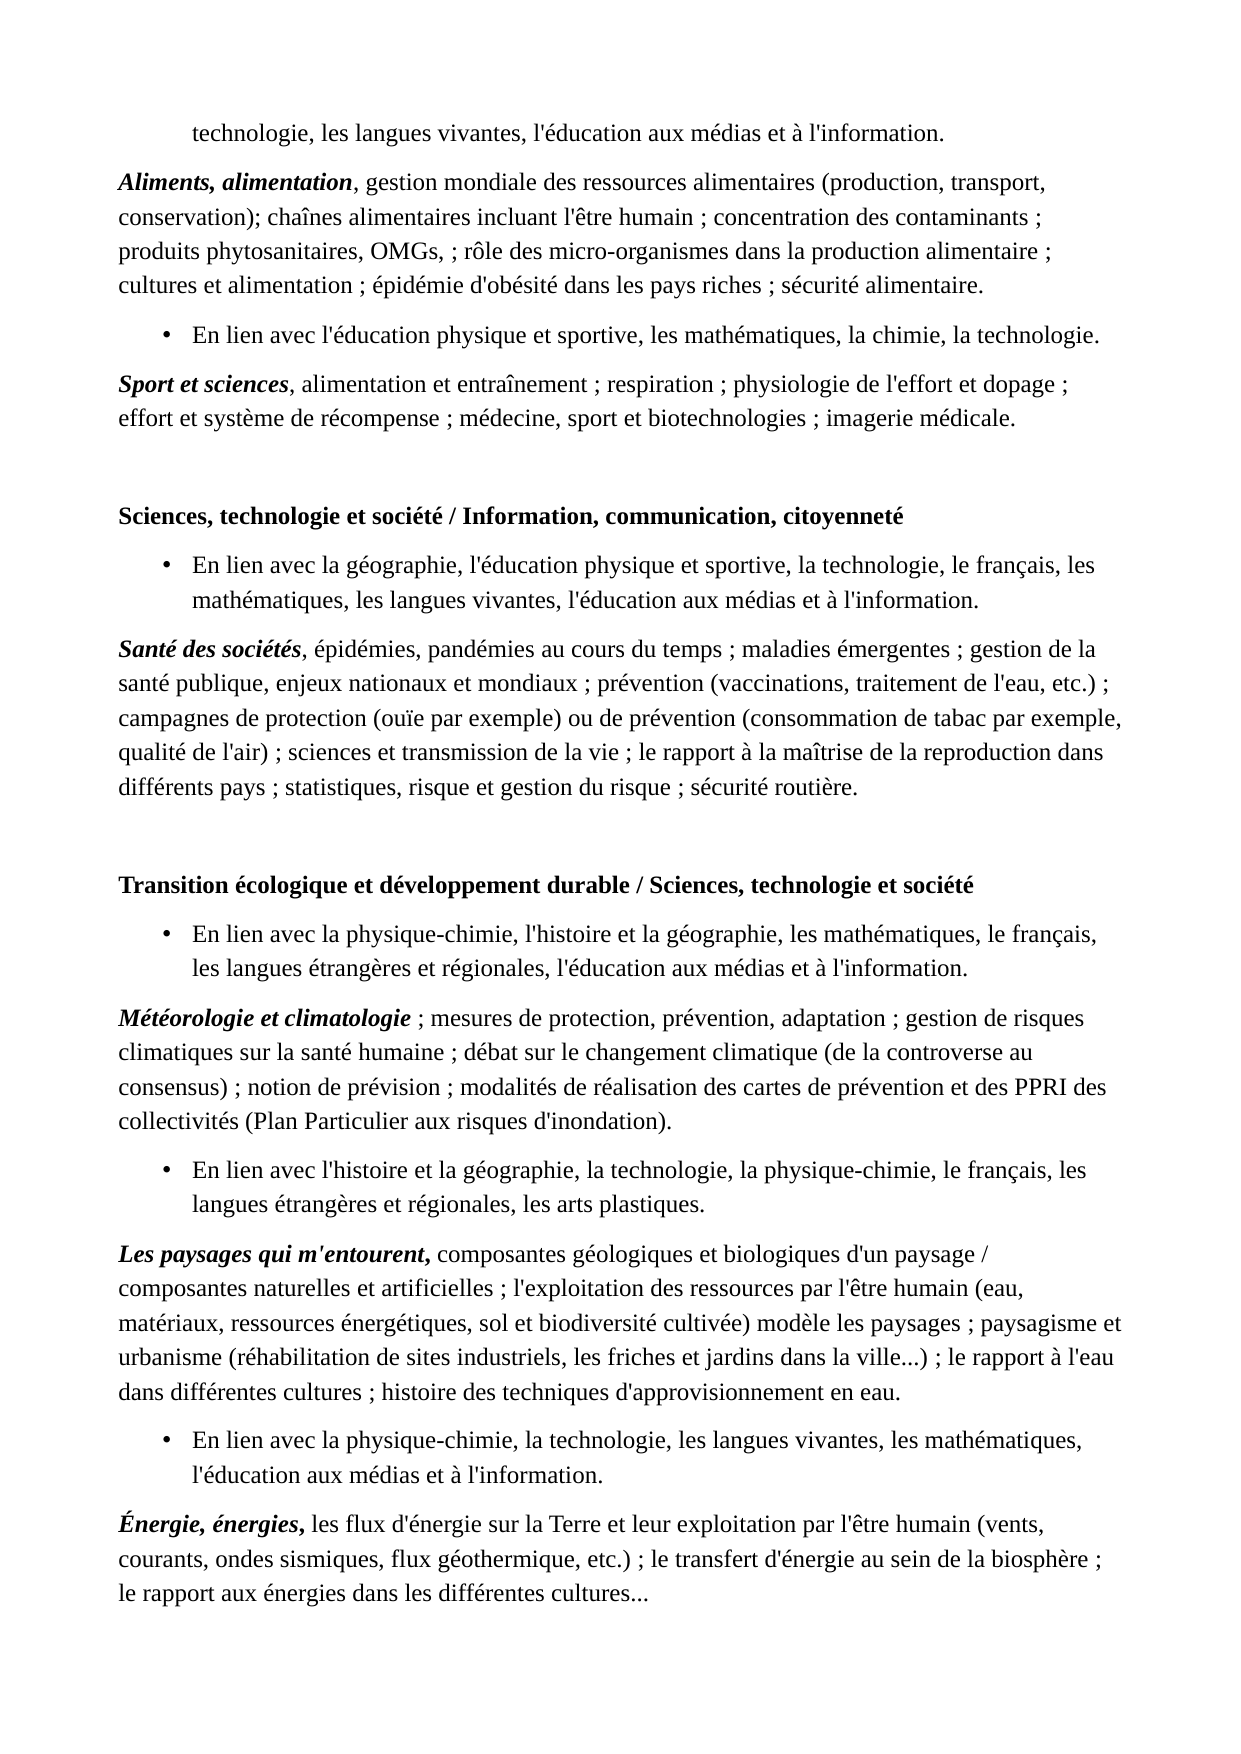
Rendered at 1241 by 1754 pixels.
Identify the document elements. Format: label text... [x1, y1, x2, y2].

list En lien avec la physique-chimie, l'histoire et la géographie, les mathématiques, le français, les langues étrangères et régionales, l'éducation aux médias et à l'information. [162, 919, 1122, 982]
list En lien avec la géographie, l'éducation physique et sportive, la technologie, le français, les mathématiques, les langues vivantes, l'éducation aux médias et à l'information. [162, 550, 1122, 614]
list En lien avec l'histoire et la géographie, la technologie, la physique-chimie, le français, les langues étrangères et régionales, les arts plastiques. [162, 1155, 1122, 1218]
text Énergie, énergies, les flux d'énergie sur la Terre et leur exploitation par l'être humain (vents, courants, ondes sismiques, flux géothermique, etc.) ; le transfert d'énergie au sein de la biosphère ; le rapport aux énergies dans les différentes cultures... [118, 1509, 1122, 1607]
text Sport et sciences, alimentation et entraînement ; respiration ; physiologie de l'effort et dopage ; effort et système de récompense ; médecine, sport et biotechnologies ; imagerie médicale. [118, 369, 1122, 432]
text Météorologie et climatologie ; mesures de protection, prévention, adaptation ; gestion de risques climatiques sur la santé humaine ; débat sur le changement climatique (de la controverse au consensus) ; notion de prévision ; modalités de réalisation des cartes de prévention et des PPRI des collectivités (Plan Particulier aux risques d'inondation). [118, 1003, 1122, 1135]
list En lien avec l'éducation physique et sportive, les mathématiques, la chimie, la technologie. [162, 320, 1122, 348]
text Les paysages qui m'entourent, composantes géologiques et biologiques d'un paysage / composantes naturelles et artificielles ; l'exploitation des ressources par l'être humain (eau, matériaux, ressources énergétiques, sol et biodiversité cultivée) modèle les paysages ; paysagisme et urbanisme (réhabilitation de sites industriels, les friches et jardins dans la ville...) ; le rapport à l'eau dans différentes cultures ; histoire des techniques d'approvisionnement en eau. [118, 1239, 1122, 1405]
list En lien avec la physique-chimie, la technologie, les langues vivantes, les mathématiques, l'éducation aux médias et à l'information. [162, 1426, 1122, 1489]
text Sciences, technologie et société / Information, communication, citoyenneté [118, 501, 1122, 530]
text Santé des sociétés, épidémies, pandémies au cours du temps ; maladies émergentes ; gestion de la santé publique, enjeux nationaux et mondiaux ; prévention (vaccinations, traitement de l'eau, etc.) ; campagnes de protection (ouïe par exemple) ou de prévention (consommation de tabac par exemple, qualité de l'air) ; sciences et transmission de la vie ; le rapport à la maîtrise de la reproduction dans différents pays ; statistiques, risque et gestion du risque ; sécurité routière. [118, 634, 1122, 801]
text Transition écologique et développement durable / Sciences, technologie et société [118, 870, 1122, 899]
list technologie, les langues vivantes, l'éducation aux médias et à l'information. [162, 118, 1122, 147]
text Aliments, alimentation, gestion mondiale des ressources alimentaires (production, transport, conservation); chaînes alimentaires incluant l'être humain ; concentration des contaminants ; produits phytosanitaires, OMGs, ; rôle des micro-organismes dans la production alimentaire ; cultures et alimentation ; épidémie d'obésité dans les pays riches ; sécurité alimentaire. [118, 167, 1122, 299]
